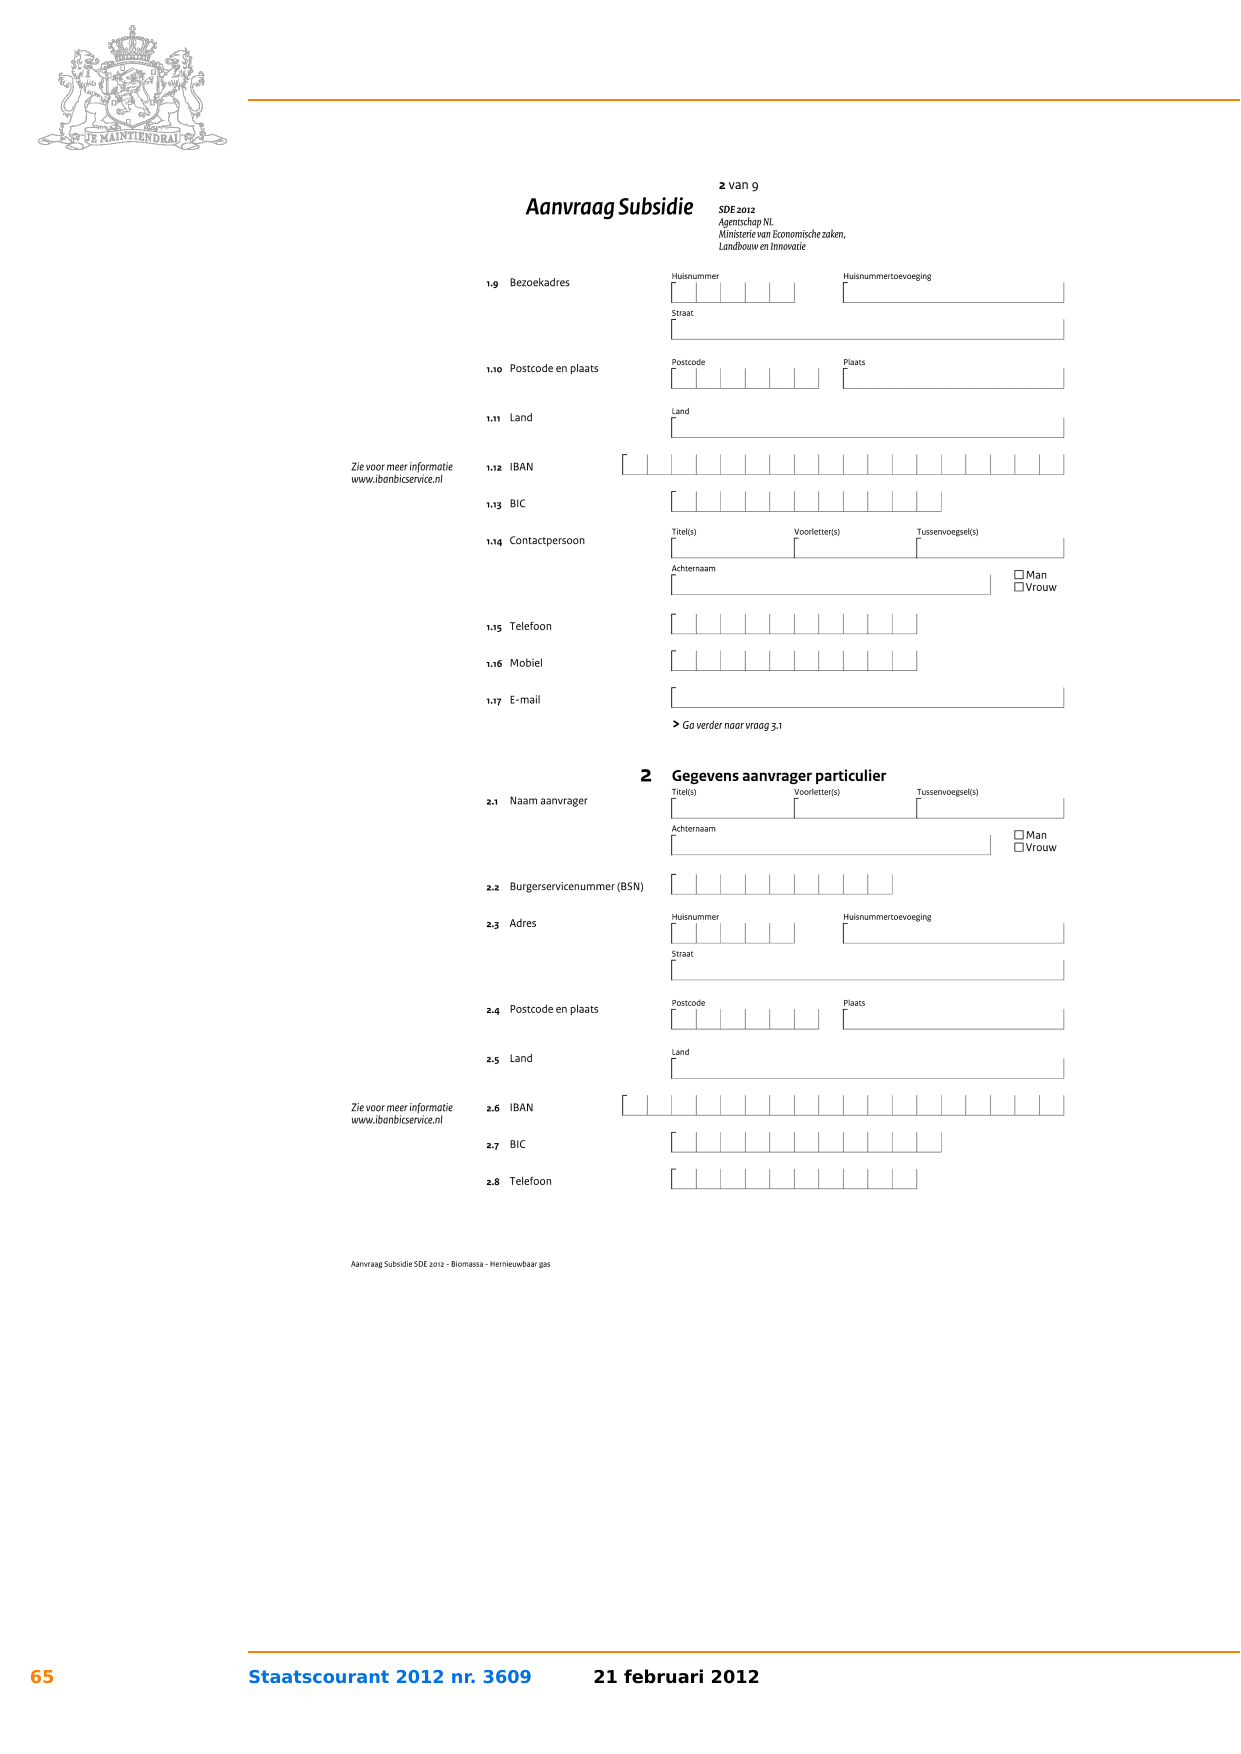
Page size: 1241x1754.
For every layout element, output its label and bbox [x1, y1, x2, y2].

picture [38, 25, 227, 150]
picture [248, 151, 1134, 1298]
